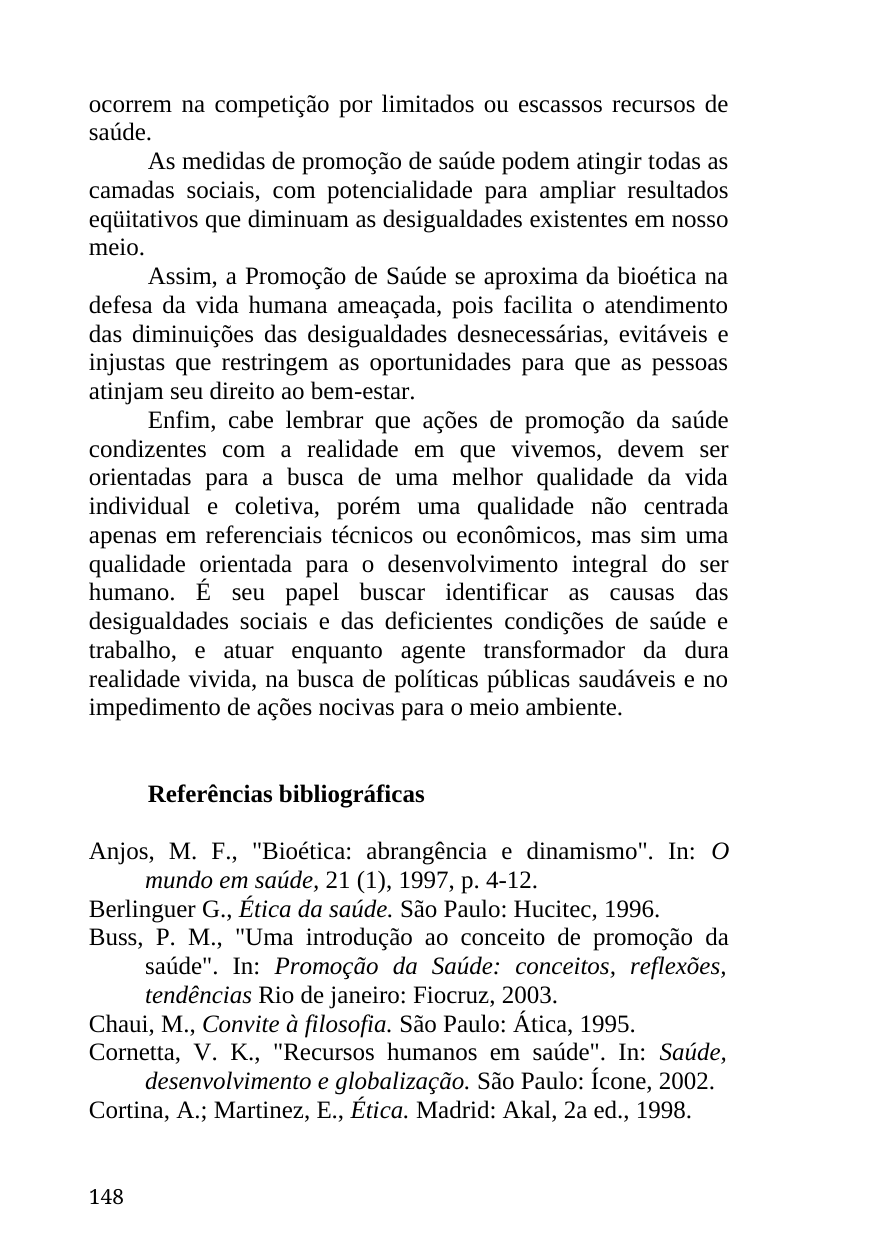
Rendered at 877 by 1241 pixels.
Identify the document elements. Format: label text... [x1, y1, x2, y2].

text Cortina, A.; Martinez, E., Ética. Madrid: Akal, 2a ed., 1998. [89, 1095, 729, 1124]
text Berlinguer G., Ética da saúde. São Paulo: Hucitec, 1996. [89, 894, 729, 922]
text Assim, a Promoção de Saúde se aproxima da bioética na defesa da vida humana ameaçada, pois facilita o atendimento das diminuições das desigualdades desnecessárias, evitáveis e injustas que restringem as oportunidades para que as pessoas atinjam seu direito ao bem-estar. [89, 261, 729, 405]
text Cornetta, V. K., "Recursos humanos em saúde". In: Saúde, desenvolvimento e globalização. São Paulo: Ícone, 2002. [89, 1037, 729, 1095]
text ocorrem na competição por limitados ou escassos recursos de saúde. [89, 89, 729, 146]
text Buss, P. M., "Uma introdução ao conceito de promoção da saúde". In: Promoção da Saúde: conceitos, reflexões, tendências Rio de janeiro: Fiocruz, 2003. [89, 922, 729, 1009]
text Enfim, cabe lembrar que ações de promoção da saúde condizentes com a realidade em que vivemos, devem ser orientadas para a busca de uma melhor qualidade da vida individual e coletiva, porém uma qualidade não centrada apenas em referenciais técnicos ou econômicos, mas sim uma qualidade orientada para o desenvolvimento integral do ser humano. É seu papel buscar identificar as causas das desigualdades sociais e das deficientes condições de saúde e trabalho, e atuar enquanto agente transformador da dura realidade vivida, na busca de políticas públicas saudáveis e no impedimento de ações nocivas para o meio ambiente. [89, 405, 729, 721]
text Chaui, M., Convite à filosofia. São Paulo: Ática, 1995. [89, 1009, 729, 1037]
text Referências bibliográficas [89, 779, 729, 807]
text Anjos, M. F., "Bioética: abrangência e dinamismo". In: O mundo em saúde, 21 (1), 1997, p. 4-12. [89, 836, 729, 894]
text As medidas de promoção de saúde podem atingir todas as camadas sociais, com potencialidade para ampliar resultados eqüitativos que diminuam as desigualdades existentes em nosso meio. [89, 146, 729, 261]
